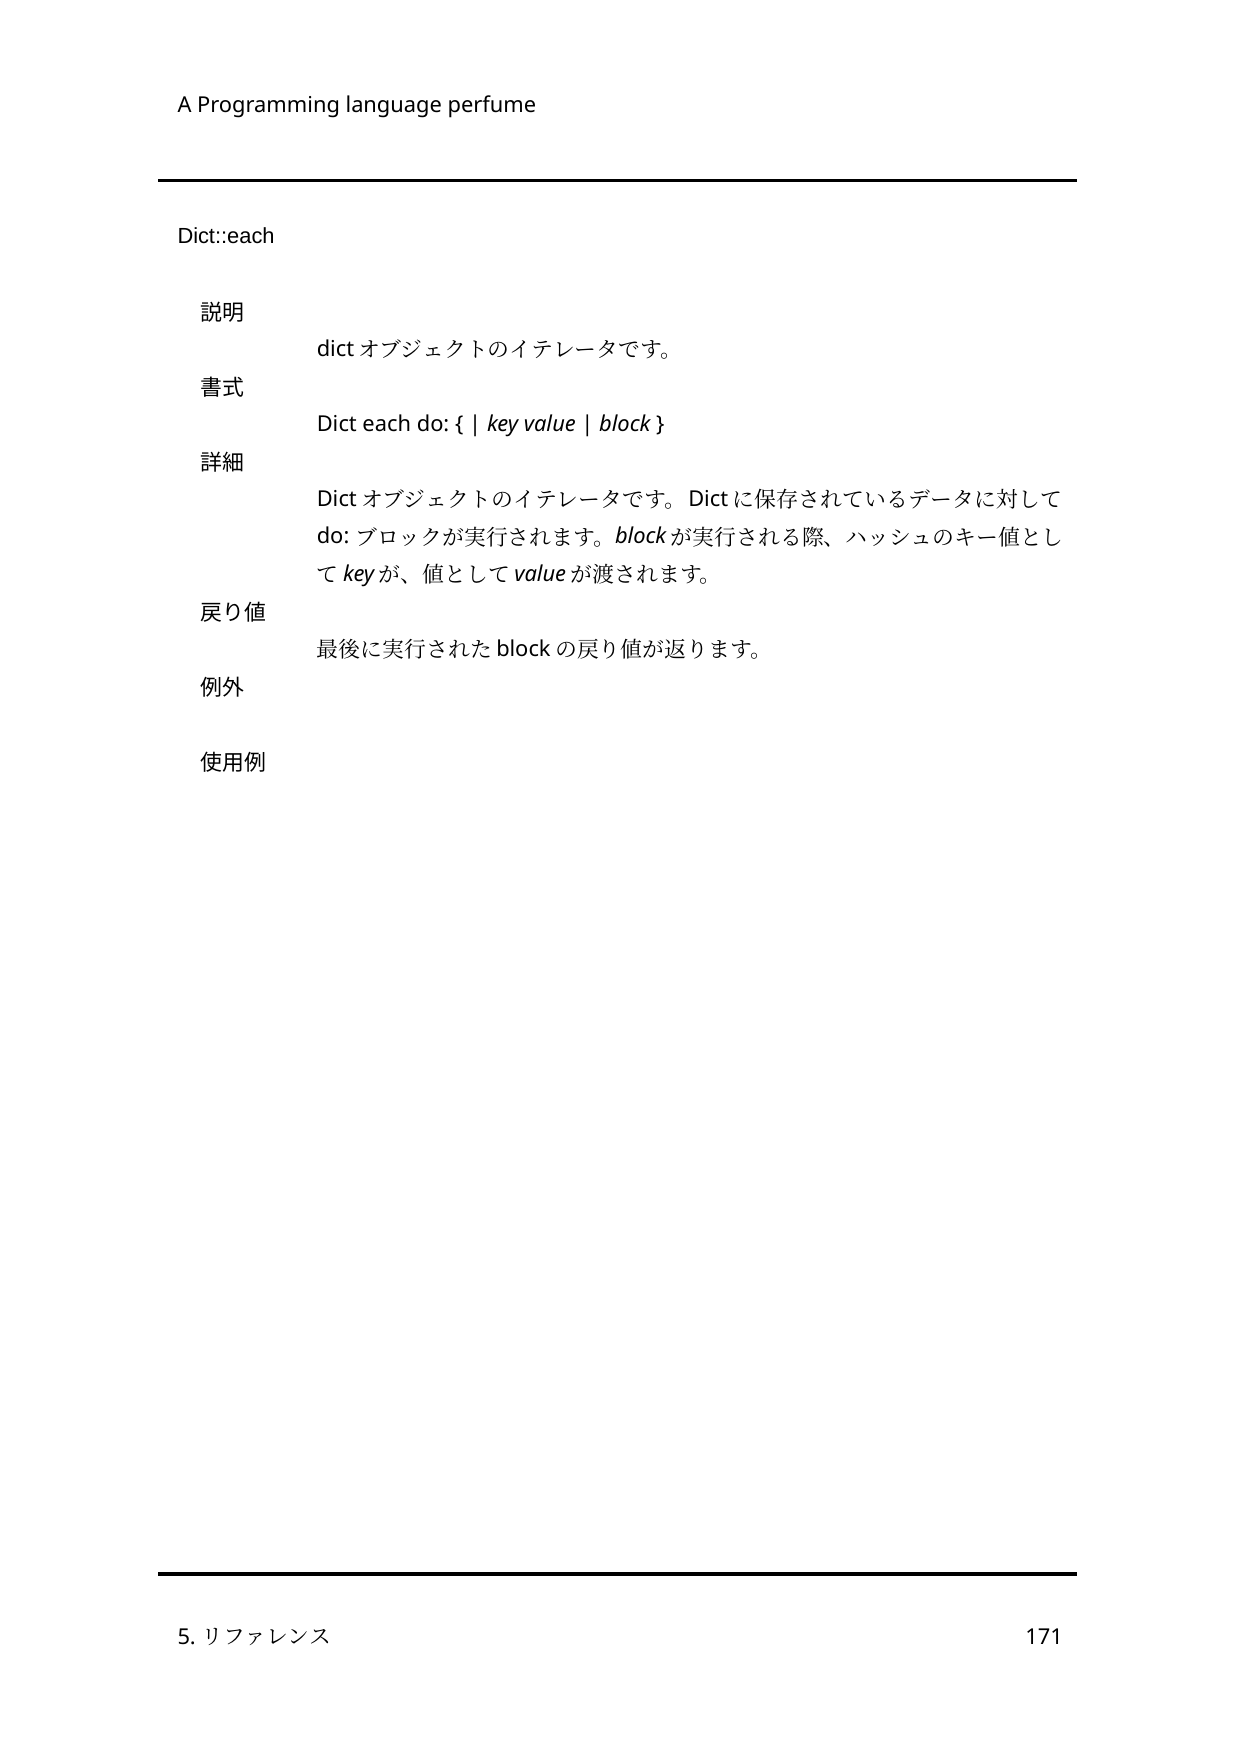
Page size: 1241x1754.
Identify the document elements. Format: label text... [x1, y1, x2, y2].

table_cell 詳細 [200, 442, 317, 592]
subtitle Dict::each [177, 217, 1063, 254]
table_cell 戻り値 [200, 592, 317, 667]
table_header dictオブジェクトのイテレータです。 [317, 292, 1063, 367]
table_cell 使用例 [200, 742, 317, 817]
table_cell Dict each do: { | key value | block } [317, 367, 1063, 442]
table_cell [317, 742, 1063, 817]
table_cell Dictオブジェクトのイテレータです。Dictに保存されているデータに対してdo: ブロックが実行されます。blockが実行される際、ハッシュのキー値としてkeyが、値としてvalueが渡されます。 [317, 442, 1063, 592]
table_cell 書式 [200, 367, 317, 442]
table_cell [317, 667, 1063, 742]
table_cell 最後に実行されたblockの戻り値が返ります。 [317, 592, 1063, 667]
table_header 説明 [200, 292, 317, 367]
table_cell 例外 [200, 667, 317, 742]
